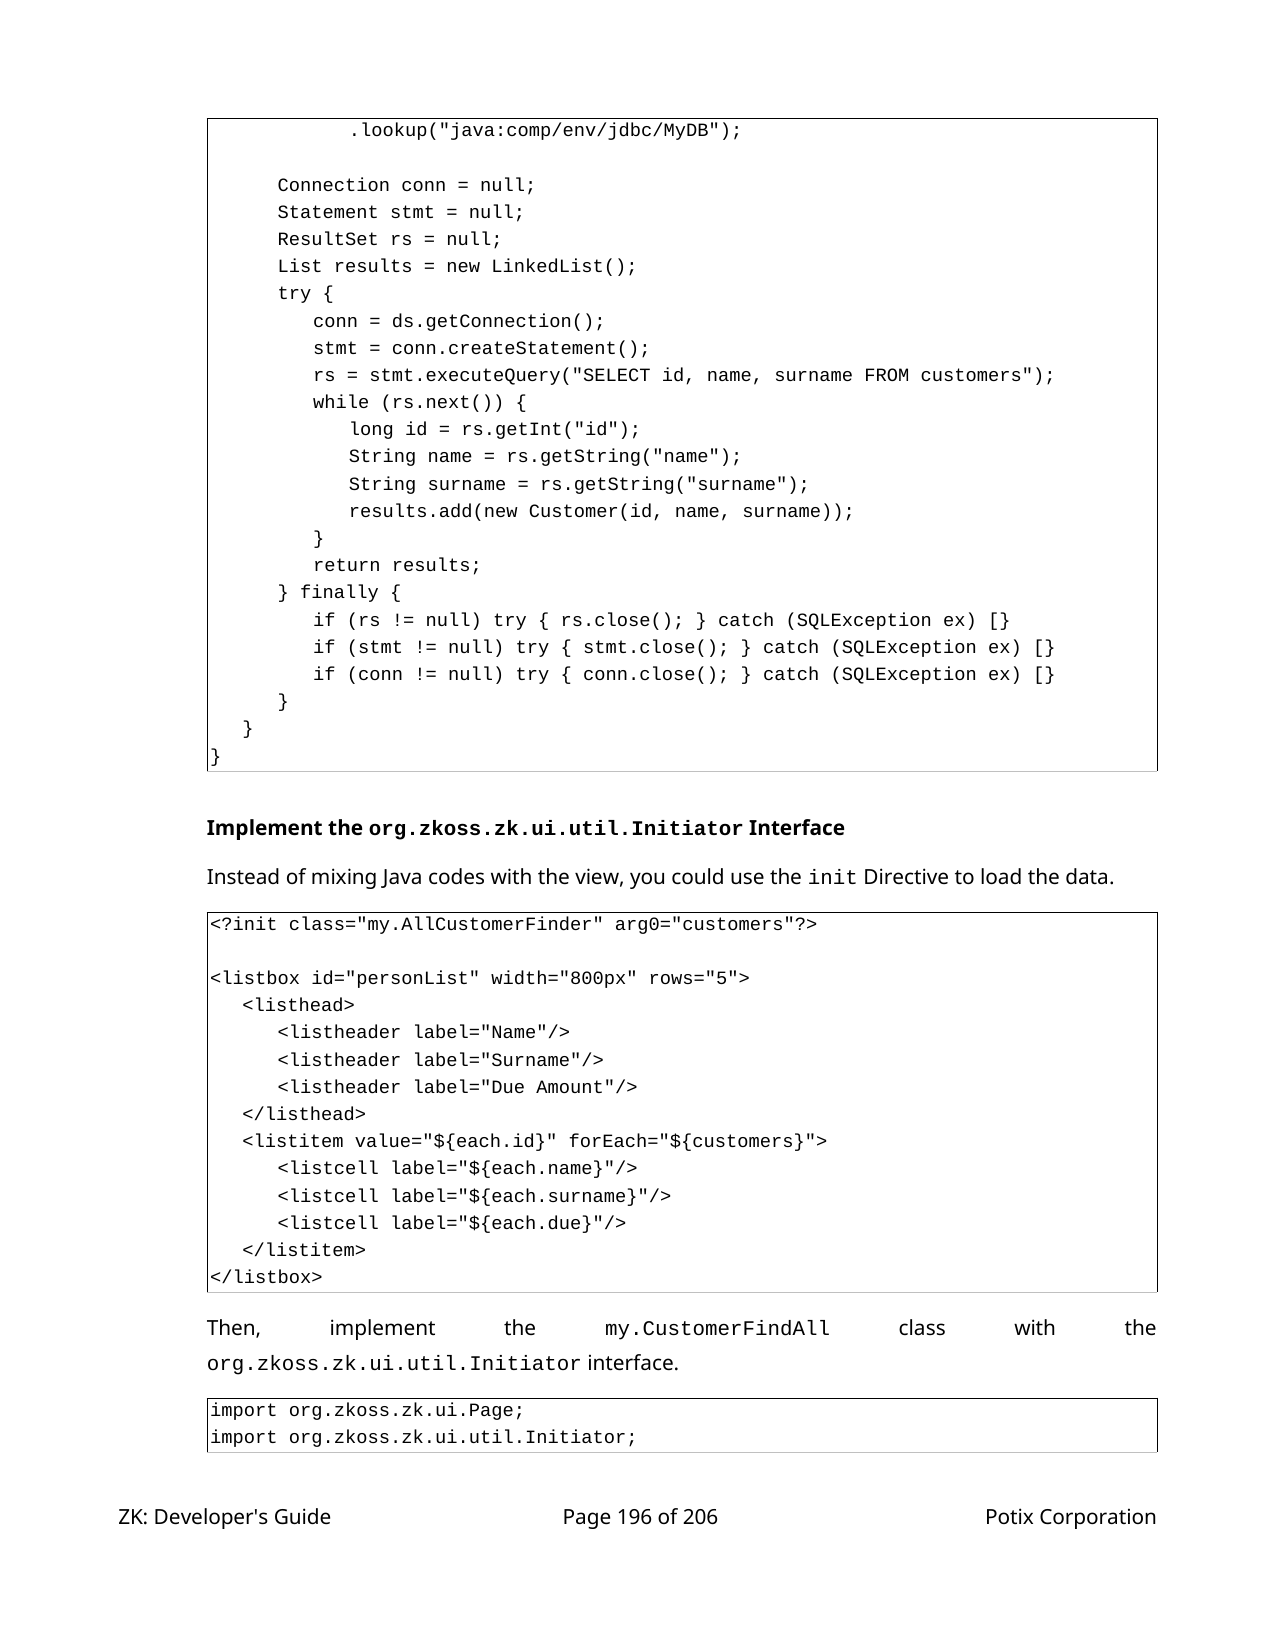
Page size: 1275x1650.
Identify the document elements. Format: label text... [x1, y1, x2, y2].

text Statement stmt = null; [208, 200, 1157, 224]
text <listcell label="${each.surname}"/> [208, 1183, 1157, 1208]
text </listbox> [208, 1265, 1157, 1292]
text <listhead> [208, 993, 1157, 1017]
text stmt = conn.createStatement(); [208, 336, 1157, 360]
text <listcell label="${each.due}"/> [208, 1211, 1157, 1235]
text return results; [208, 553, 1157, 577]
text </listitem> [208, 1238, 1157, 1262]
text while (rs.next()) { [208, 390, 1157, 414]
text rs = stmt.executeQuery("SELECT id, name, surname FROM customers"); [208, 363, 1157, 387]
text <listcell label="${each.name}"/> [208, 1156, 1157, 1181]
text <listbox id="personList" width="800px" rows="5"> [208, 966, 1157, 990]
text long id = rs.getInt("id"); [208, 417, 1157, 441]
text } [208, 526, 1157, 550]
text </listhead> [208, 1102, 1157, 1126]
text import org.zkoss.zk.ui.util.Initiator; [208, 1425, 1157, 1452]
text } [208, 689, 1157, 713]
text <?init class="my.AllCustomerFinder" arg0="customers"?> [208, 913, 1157, 936]
text .lookup("java:comp/env/jdbc/MyDB"); [208, 119, 1157, 142]
text import org.zkoss.zk.ui.Page; [208, 1399, 1157, 1422]
text } [208, 716, 1157, 741]
text ResultSet rs = null; [208, 227, 1157, 251]
text <listheader label="Name"/> [208, 1020, 1157, 1044]
text Connection conn = null; [208, 172, 1157, 197]
text } [208, 743, 1157, 771]
text if (stmt != null) try { stmt.close(); } catch (SQLException ex) [} [208, 635, 1157, 659]
text results.add(new Customer(id, name, surname)); [208, 499, 1157, 523]
text if (conn != null) try { conn.close(); } catch (SQLException ex) [} [208, 662, 1157, 686]
text Then, implement the my.CustomerFindAll class with the org.zkoss.zk.ui.util.Initiator interface. [207, 1313, 1157, 1377]
subtitle Implement the org.zkoss.zk.ui.util.Initiator Interface [207, 813, 1157, 842]
text String surname = rs.getString("surname"); [208, 472, 1157, 496]
text if (rs != null) try { rs.close(); } catch (SQLException ex) [} [208, 607, 1157, 632]
text Instead of mixing Java codes with the view, you could use the init Directive to load the data. [207, 862, 1157, 891]
text try { [208, 281, 1157, 306]
text conn = ds.getConnection(); [208, 308, 1157, 333]
text <listitem value="${each.id}" forEach="${customers}"> [208, 1129, 1157, 1153]
text <listheader label="Due Amount"/> [208, 1075, 1157, 1099]
text List results = new LinkedList(); [208, 254, 1157, 278]
text } finally { [208, 580, 1157, 604]
text <listheader label="Surname"/> [208, 1047, 1157, 1072]
text String name = rs.getString("name"); [208, 444, 1157, 469]
